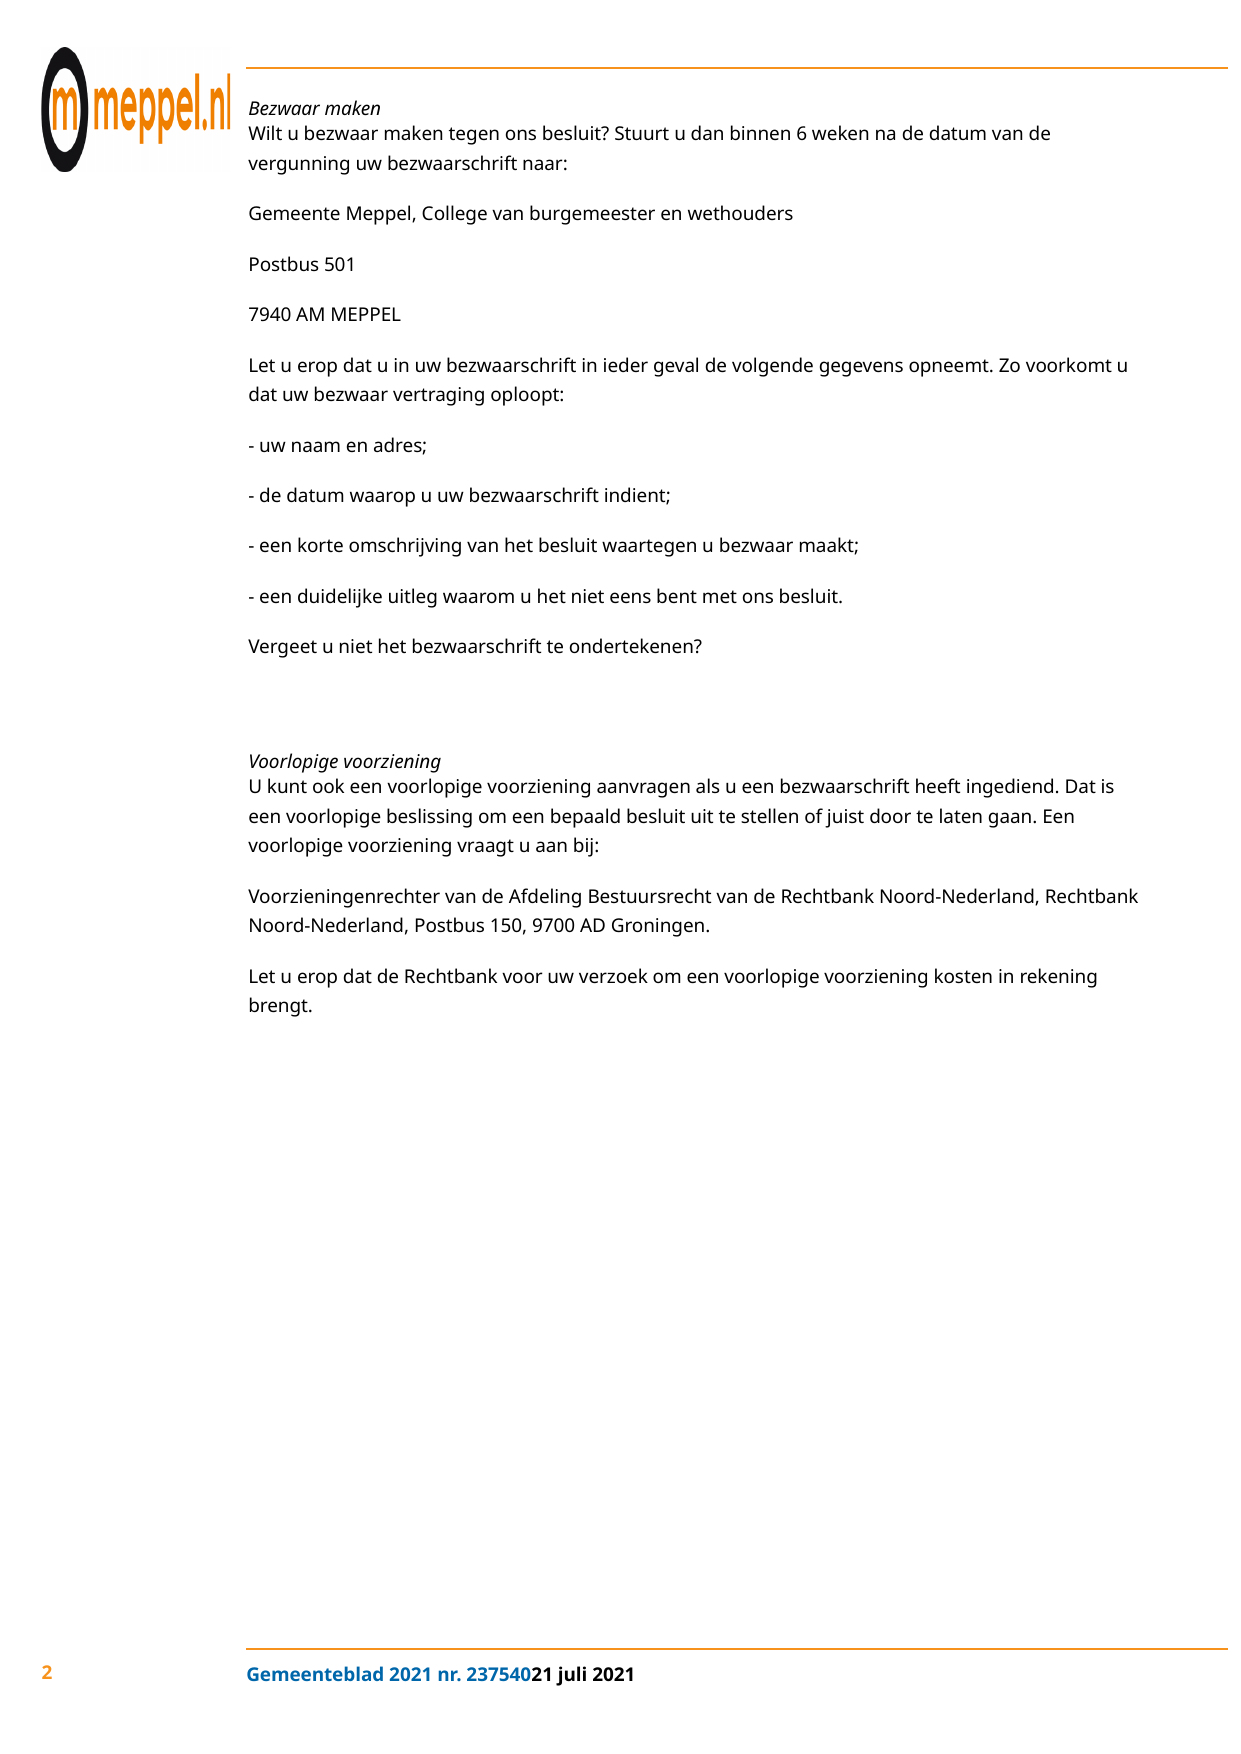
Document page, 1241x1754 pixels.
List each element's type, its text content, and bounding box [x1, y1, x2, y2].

text Vergeet u niet het bezwaarschrift te ondertekenen? [248, 633, 1152, 659]
picture [41, 47, 231, 172]
text - een korte omschrijving van het besluit waartegen u bezwaar maakt; [248, 533, 1152, 558]
text Postbus 501 [248, 251, 1152, 277]
text Let u erop dat de Rechtbank voor uw verzoek om een voorlopige voorziening kosten in rekening brengt. [248, 963, 1152, 1018]
text - de datum waarop u uw bezwaarschrift indient; [248, 482, 1152, 508]
text Wilt u bezwaar maken tegen ons besluit? Stuurt u dan binnen 6 weken na de datum van de vergunning uw bezwaarschrift naar: [248, 121, 1152, 176]
text Voorlopige voorziening [248, 748, 1152, 773]
text Bezwaar maken [248, 95, 1152, 121]
text - een duidelijke uitleg waarom u het niet eens bent met ons besluit. [248, 583, 1152, 609]
text U kunt ook een voorlopige voorziening aanvragen als u een bezwaarschrift heeft ingediend. Dat is een voorlopige beslissing om een bepaald besluit uit te stellen of juist door te laten gaan. Een voorlopige voorziening vraagt u aan bij: [248, 773, 1152, 858]
text Let u erop dat u in uw bezwaarschrift in ieder geval de volgende gegevens opneemt. Zo voorkomt u dat uw bezwaar vertraging oploopt: [248, 352, 1152, 407]
text 7940 AM MEPPEL [248, 301, 1152, 327]
text - uw naam en adres; [248, 432, 1152, 457]
text Voorzieningenrechter van de Afdeling Bestuursrecht van de Rechtbank Noord-Nederland, Rechtbank Noord-Nederland, Postbus 150, 9700 AD Groningen. [248, 883, 1152, 938]
text Gemeente Meppel, College van burgemeester en wethouders [248, 201, 1152, 226]
